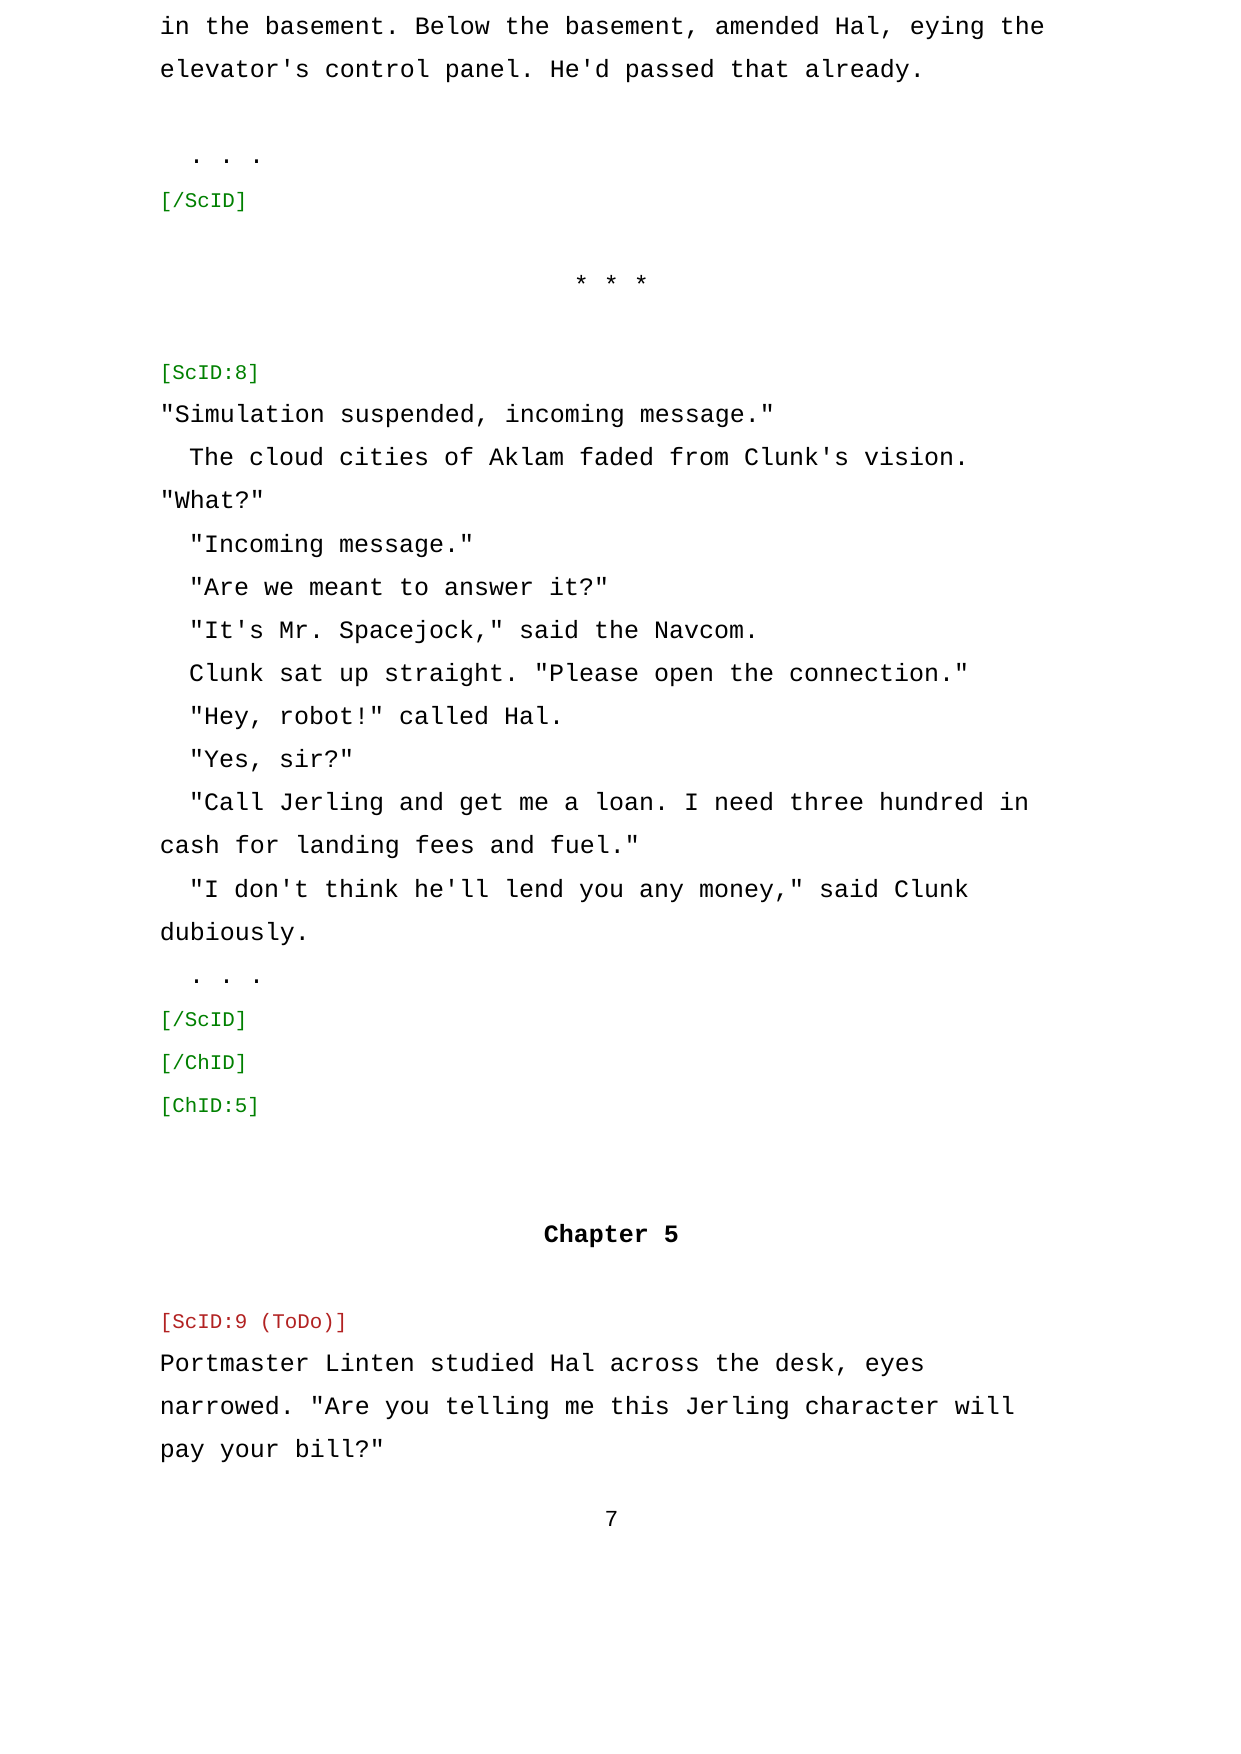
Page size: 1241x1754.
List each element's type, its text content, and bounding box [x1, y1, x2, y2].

text Portmaster Linten studied Hal across the desk, eyes narrowed. "Are you telling me this Jerling character will pay your bill?" [159, 1337, 1063, 1466]
text . . . [159, 949, 1063, 992]
text [ChID:5] [159, 1078, 1063, 1121]
text The cloud cities of Aklam faded from Clunk's vision. "What?" [159, 431, 1063, 517]
subtitle * * * [159, 259, 1063, 302]
text "Incoming message." [159, 517, 1063, 561]
subtitle Chapter 5 [159, 1207, 1063, 1251]
text [/ChID] [159, 1035, 1063, 1078]
text [/ScID] [159, 992, 1063, 1035]
text [ScID:9 (ToDo)] [159, 1294, 1063, 1337]
text [/ScID] [159, 172, 1063, 216]
text in the basement. Below the basement, amended Hal, eying the elevator's control panel. He'd passed that already. [159, 0, 1063, 86]
text "I don't think he'll lend you any money," said Clunk dubiously. [159, 862, 1063, 949]
text "Hey, robot!" called Hal. [159, 690, 1063, 733]
text "Yes, sir?" [159, 733, 1063, 776]
text "Are we meant to answer it?" [159, 561, 1063, 604]
text "It's Mr. Spacejock," said the Navcom. [159, 604, 1063, 647]
text "Call Jerling and get me a loan. I need three hundred in cash for landing fees and fuel." [159, 776, 1063, 862]
text Clunk sat up straight. "Please open the connection." [159, 647, 1063, 690]
text . . . [159, 129, 1063, 172]
text [ScID:8] [159, 345, 1063, 388]
text "Simulation suspended, incoming message." [159, 388, 1063, 431]
